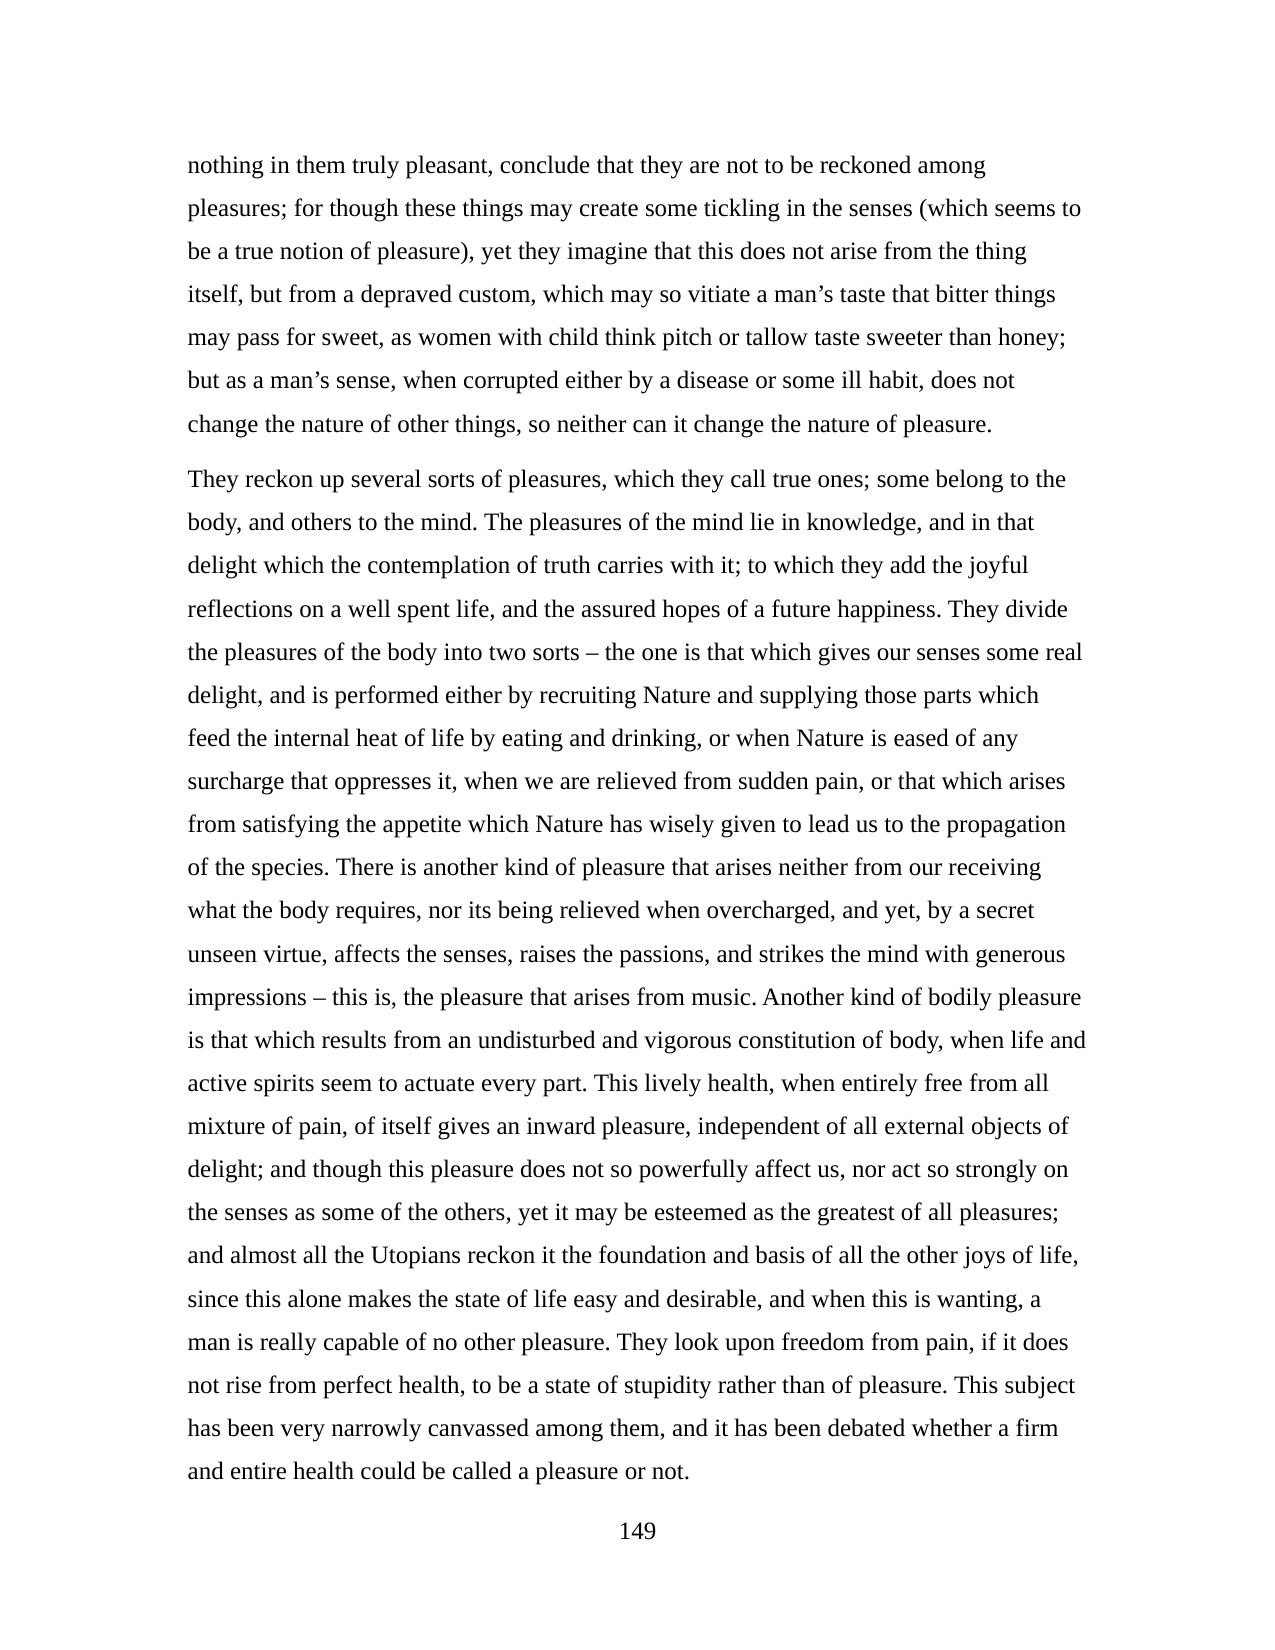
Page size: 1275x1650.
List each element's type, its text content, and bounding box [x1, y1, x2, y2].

text nothing in them truly pleasant, conclude that they are not to be reckoned among pleasures; for though these things may create some tickling in the senses (which seems to be a true notion of pleasure), yet they imagine that this does not arise from the thing itself, but from a depraved custom, which may so vitiate a man’s taste that bitter things may pass for sweet, as women with child think pitch or tallow taste sweeter than honey; but as a man’s sense, when corrupted either by a disease or some ill habit, does not change the nature of other things, so neither can it change the nature of pleasure. [187, 150, 1087, 437]
text They reckon up several sorts of pleasures, which they call true ones; some belong to the body, and others to the mind. The pleasures of the mind lie in knowledge, and in that delight which the contemplation of truth carries with it; to which they add the joyful reflections on a well spent life, and the assured hopes of a future happiness. They divide the pleasures of the body into two sorts – the one is that which gives our senses some real delight, and is performed either by recruiting Nature and supplying those parts which feed the internal heat of life by eating and drinking, or when Nature is eased of any surcharge that oppresses it, when we are relieved from sudden pain, or that which arises from satisfying the appetite which Nature has wisely given to lead us to the propagation of the species. There is another kind of pleasure that arises neither from our receiving what the body requires, nor its being relieved when overcharged, and yet, by a secret unseen virtue, affects the senses, raises the passions, and strikes the mind with generous impressions – this is, the pleasure that arises from music. Another kind of bodily pleasure is that which results from an undisturbed and vigorous constitution of body, when life and active spirits seem to actuate every part. This lively health, when entirely free from all mixture of pain, of itself gives an inward pleasure, independent of all external objects of delight; and though this pleasure does not so powerfully affect us, nor act so strongly on the senses as some of the others, yet it may be esteemed as the greatest of all pleasures; and almost all the Utopians reckon it the foundation and basis of all the other joys of life, since this alone makes the state of life easy and desirable, and when this is wanting, a man is really capable of no other pleasure. They look upon freedom from pain, if it does not rise from perfect health, to be a state of stupidity rather than of pleasure. This subject has been very narrowly canvassed among them, and it has been debated whether a firm and entire health could be called a pleasure or not. [187, 464, 1087, 1485]
